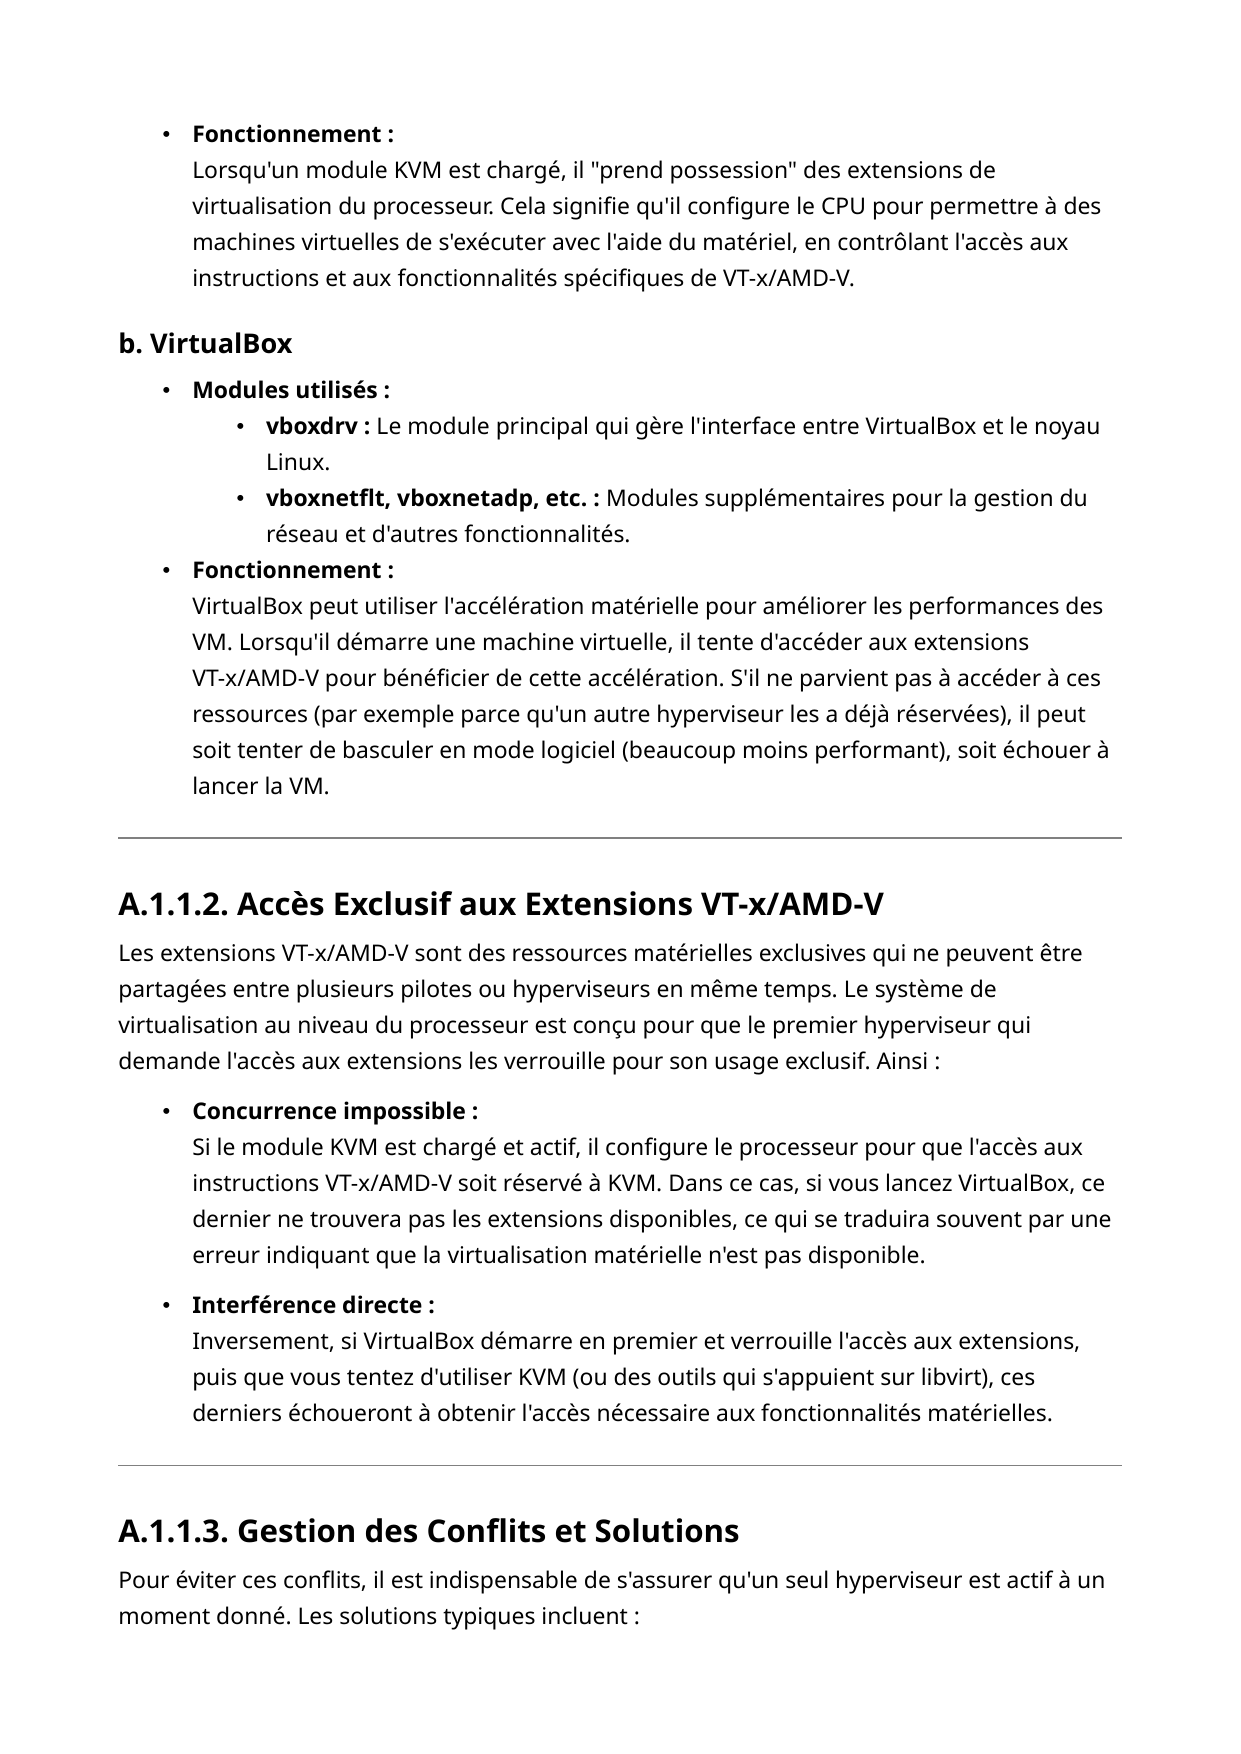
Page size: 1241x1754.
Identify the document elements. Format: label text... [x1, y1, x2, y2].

text Les extensions VT-x/AMD-V sont des ressources matérielles exclusives qui ne peuvent être partagées entre plusieurs pilotes ou hyperviseurs en même temps. Le système de virtualisation au niveau du processeur est conçu pour que le premier hyperviseur qui demande l'accès aux extensions les verrouille pour son usage exclusif. Ainsi : [118, 937, 1122, 1076]
list Concurrence impossible : Si le module KVM est chargé et actif, il configure le processeur pour que l'accès aux instructions VT-x/AMD-V soit réservé à KVM. Dans ce cas, si vous lancez VirtualBox, ce dernier ne trouvera pas les extensions disponibles, ce qui se traduira souvent par une erreur indiquant que la virtualisation matérielle n'est pas disponible. [162, 1095, 1122, 1270]
text Pour éviter ces conflits, il est indispensable de s'assurer qu'un seul hyperviseur est actif à un moment donné. Les solutions typiques incluent : [118, 1564, 1122, 1632]
list Interférence directe : Inversement, si VirtualBox démarre en premier et verrouille l'accès aux extensions, puis que vous tentez d'utiliser KVM (ou des outils qui s'appuient sur libvirt), ces derniers échoueront à obtenir l'accès nécessaire aux fonctionnalités matérielles. [162, 1289, 1122, 1428]
list vboxnetflt, vboxnetadp, etc. : Modules supplémentaires pour la gestion du réseau et d'autres fonctionnalités. [236, 482, 1122, 549]
subtitle b. VirtualBox [118, 325, 1122, 362]
list Fonctionnement : Lorsqu'un module KVM est chargé, il "prend possession" des extensions de virtualisation du processeur. Cela signifie qu'il configure le CPU pour permettre à des machines virtuelles de s'exécuter avec l'aide du matériel, en contrôlant l'accès aux instructions et aux fonctionnalités spécifiques de VT-x/AMD-V. [162, 118, 1122, 293]
list Fonctionnement : VirtualBox peut utiliser l'accélération matérielle pour améliorer les performances des VM. Lorsqu'il démarre une machine virtuelle, il tente d'accéder aux extensions VT-x/AMD-V pour bénéficier de cette accélération. S'il ne parvient pas à accéder à ces ressources (par exemple parce qu'un autre hyperviseur les a déjà réservées), il peut soit tenter de basculer en mode logiciel (beaucoup moins performant), soit échouer à lancer la VM. [162, 554, 1122, 801]
subtitle A.1.1.3. Gestion des Conflits et Solutions [118, 1509, 1122, 1552]
subtitle A.1.1.2. Accès Exclusif aux Extensions VT-x/AMD-V [118, 882, 1122, 924]
list vboxdrv : Le module principal qui gère l'interface entre VirtualBox et le noyau Linux. [236, 410, 1122, 477]
list Modules utilisés : [162, 374, 1122, 406]
